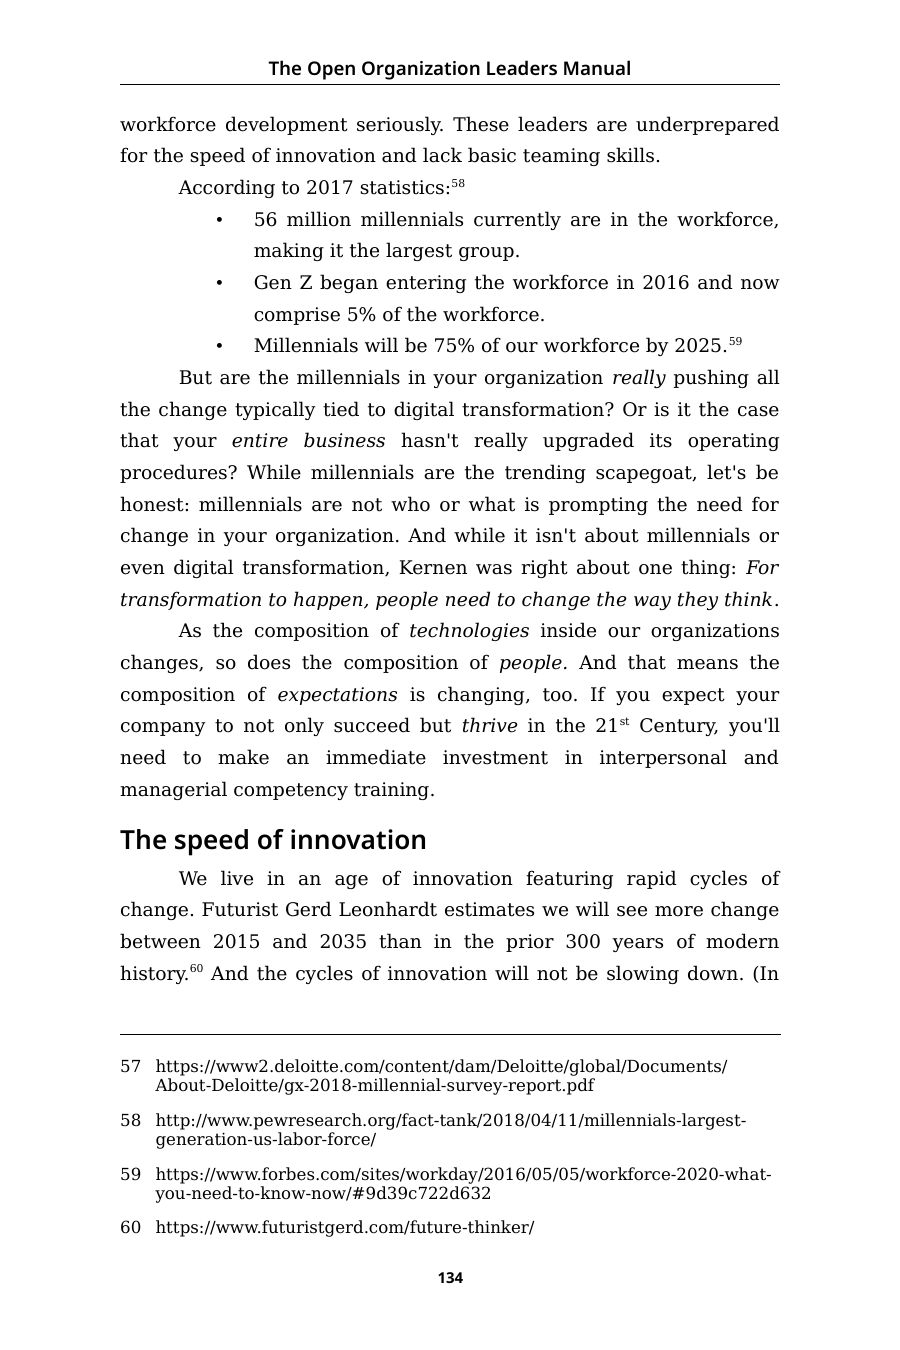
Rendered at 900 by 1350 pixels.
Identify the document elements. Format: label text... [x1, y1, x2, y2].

subtitle The speed of innovation [120, 826, 780, 856]
list https://www.forbes.com/sites/workday/2016/05/05/workforce-2020-what-you-need-to-know-now/#9d39c722d632 [120, 1164, 780, 1203]
text According to 2017 statistics: [120, 177, 780, 199]
text https://www2.deloitte.com/content/dam/Deloitte/global/Documents/About-Deloitte/gx-2018-millennial-survey-report.pdf [120, 1057, 780, 1096]
text But are the millennials in your organization really pushing all the change typically tied to digital transformation? Or is it the case that your entire business hasn't really upgraded its operating procedures? While millennials are the trending scapegoat, let's be honest: millennials are not who or what is prompting the need for change in your organization. And while it isn't about millennials or even digital transformation, Kernen was right about one thing: For transformation to happen, people need to change the way they think. [120, 367, 780, 611]
text http://www.pewresearch.org/fact-tank/2018/04/11/millennials-largest-generation-us-labor-force/ [120, 1111, 780, 1149]
text workforce development seriously. These leaders are underprepared for the speed of innovation and lack basic teaming skills. [120, 114, 780, 167]
list Millennials will be 75% of our workforce by 2025. [216, 336, 780, 357]
list 56 million millennials currently are in the workforce, making it the largest group. [216, 209, 780, 262]
list Gen Z began entering the workforce in 2016 and now comprise 5% of the workforce. [216, 272, 780, 326]
text https://www.futuristgerd.com/future-thinker/ [120, 1218, 780, 1237]
text As the composition of technologies inside our organizations changes, so does the composition of people. And that means the composition of expectations is changing, too. If you expect your company to not only succeed but thrive in the 21st Century, you'll need to make an immediate investment in interpersonal and managerial competency training. [120, 621, 780, 801]
text We live in an age of innovation featuring rapid cycles of change. Futurist Gerd Leonhardt estimates we will see more change between 2015 and 2035 than in the prior 300 years of modern history. And the cycles of innovation will not be slowing down. (In [120, 868, 780, 985]
